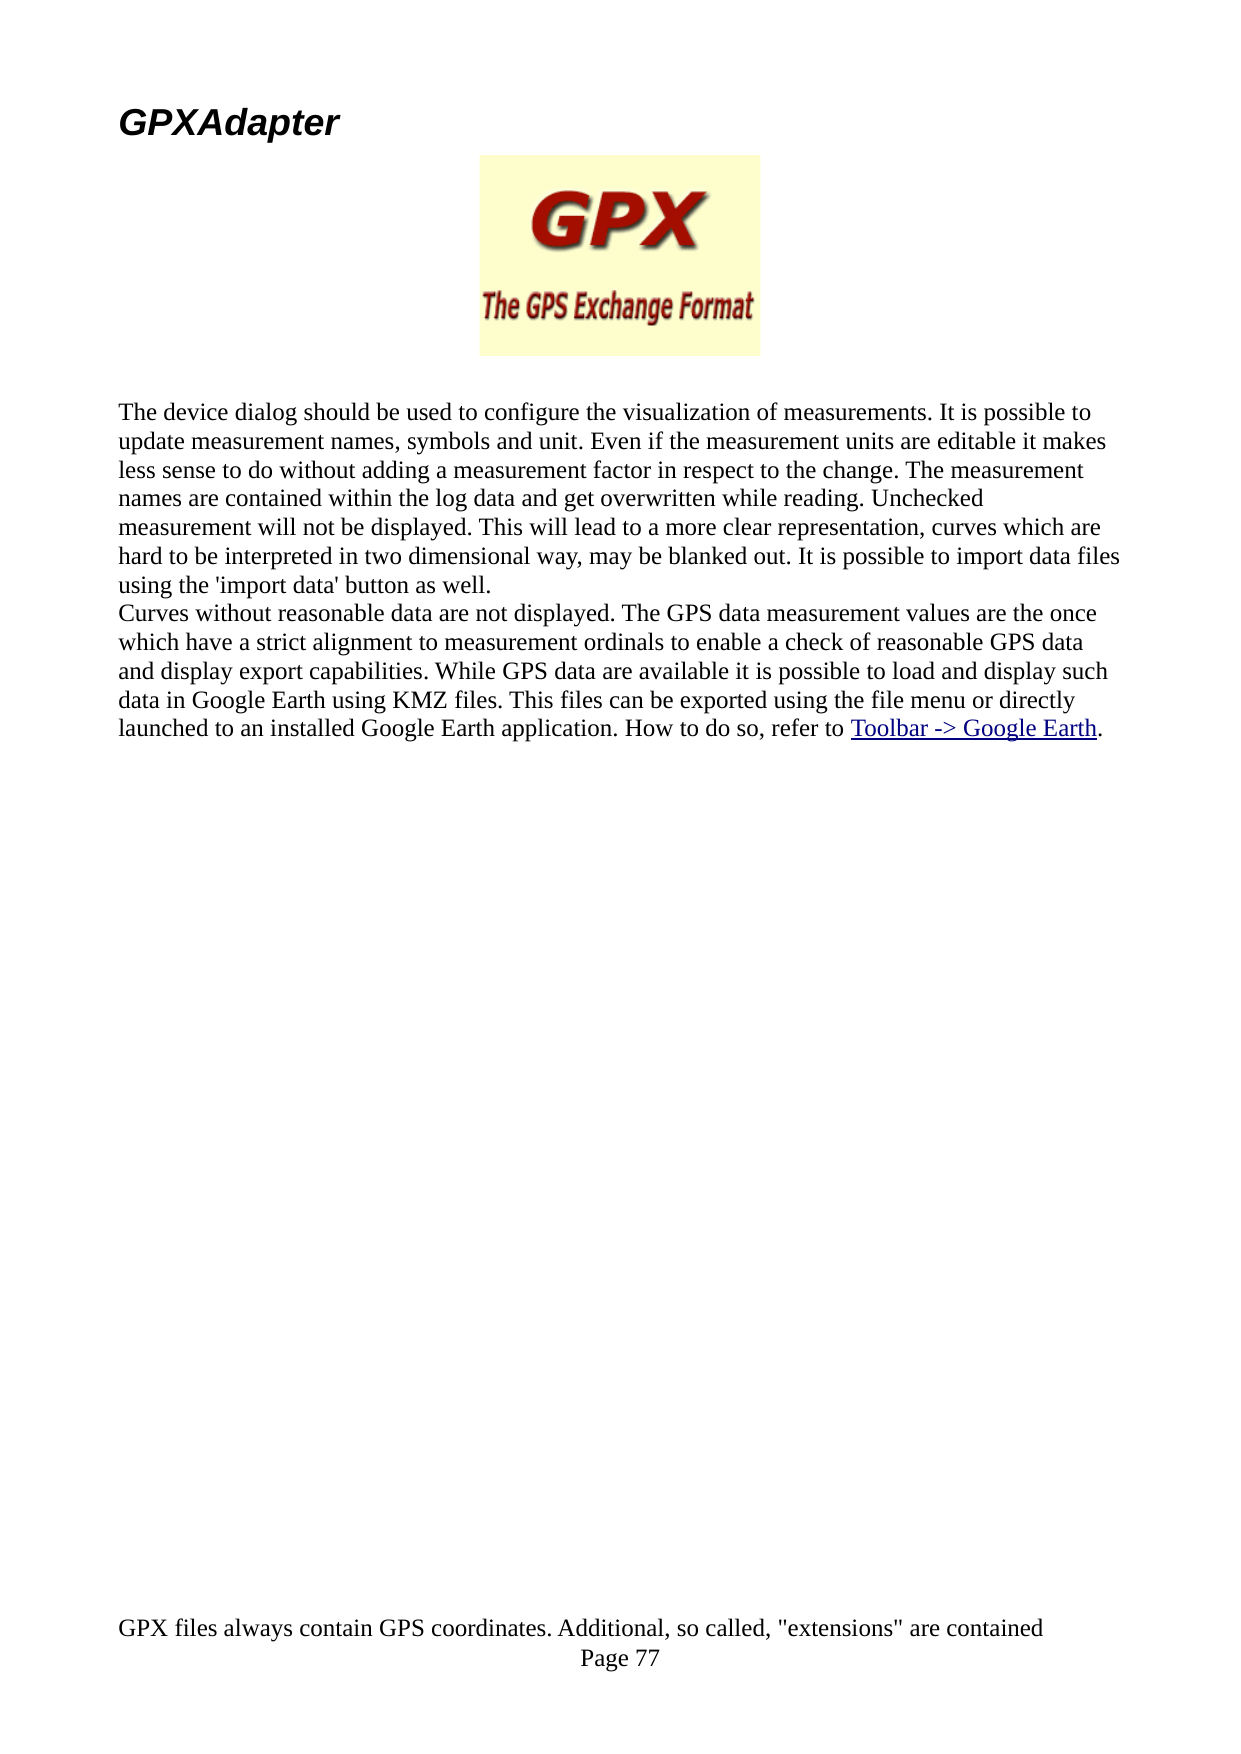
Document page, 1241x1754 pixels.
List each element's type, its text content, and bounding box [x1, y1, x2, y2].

subtitle GPXAdapter [118, 100, 1122, 143]
picture [479, 155, 761, 356]
text The device dialog should be used to configure the visualization of measurements. It is possible to update measurement names, symbols and unit. Even if the measurement units are editable it makes less sense to do without adding a measurement factor in respect to the change. The measurement names are contained within the log data and get overwritten while reading. Unchecked measurement will not be displayed. This will lead to a more clear representation, curves which are hard to be interpreted in two dimensional way, may be blanked out. It is possible to import data files using the 'import data' button as well. Curves without reasonable data are not displayed. The GPS data measurement values are the once which have a strict alignment to measurement ordinals to enable a check of reasonable GPS data and display export capabilities. While GPS data are available it is possible to load and display such data in Google Earth using KMZ files. This files can be exported using the file menu or directly launched to an installed Google Earth application. How to do so, refer to Toolbar -> Google Earth. [118, 397, 1122, 742]
text GPX files always contain GPS coordinates. Additional, so called, "extensions" are contained [118, 1613, 1122, 1642]
